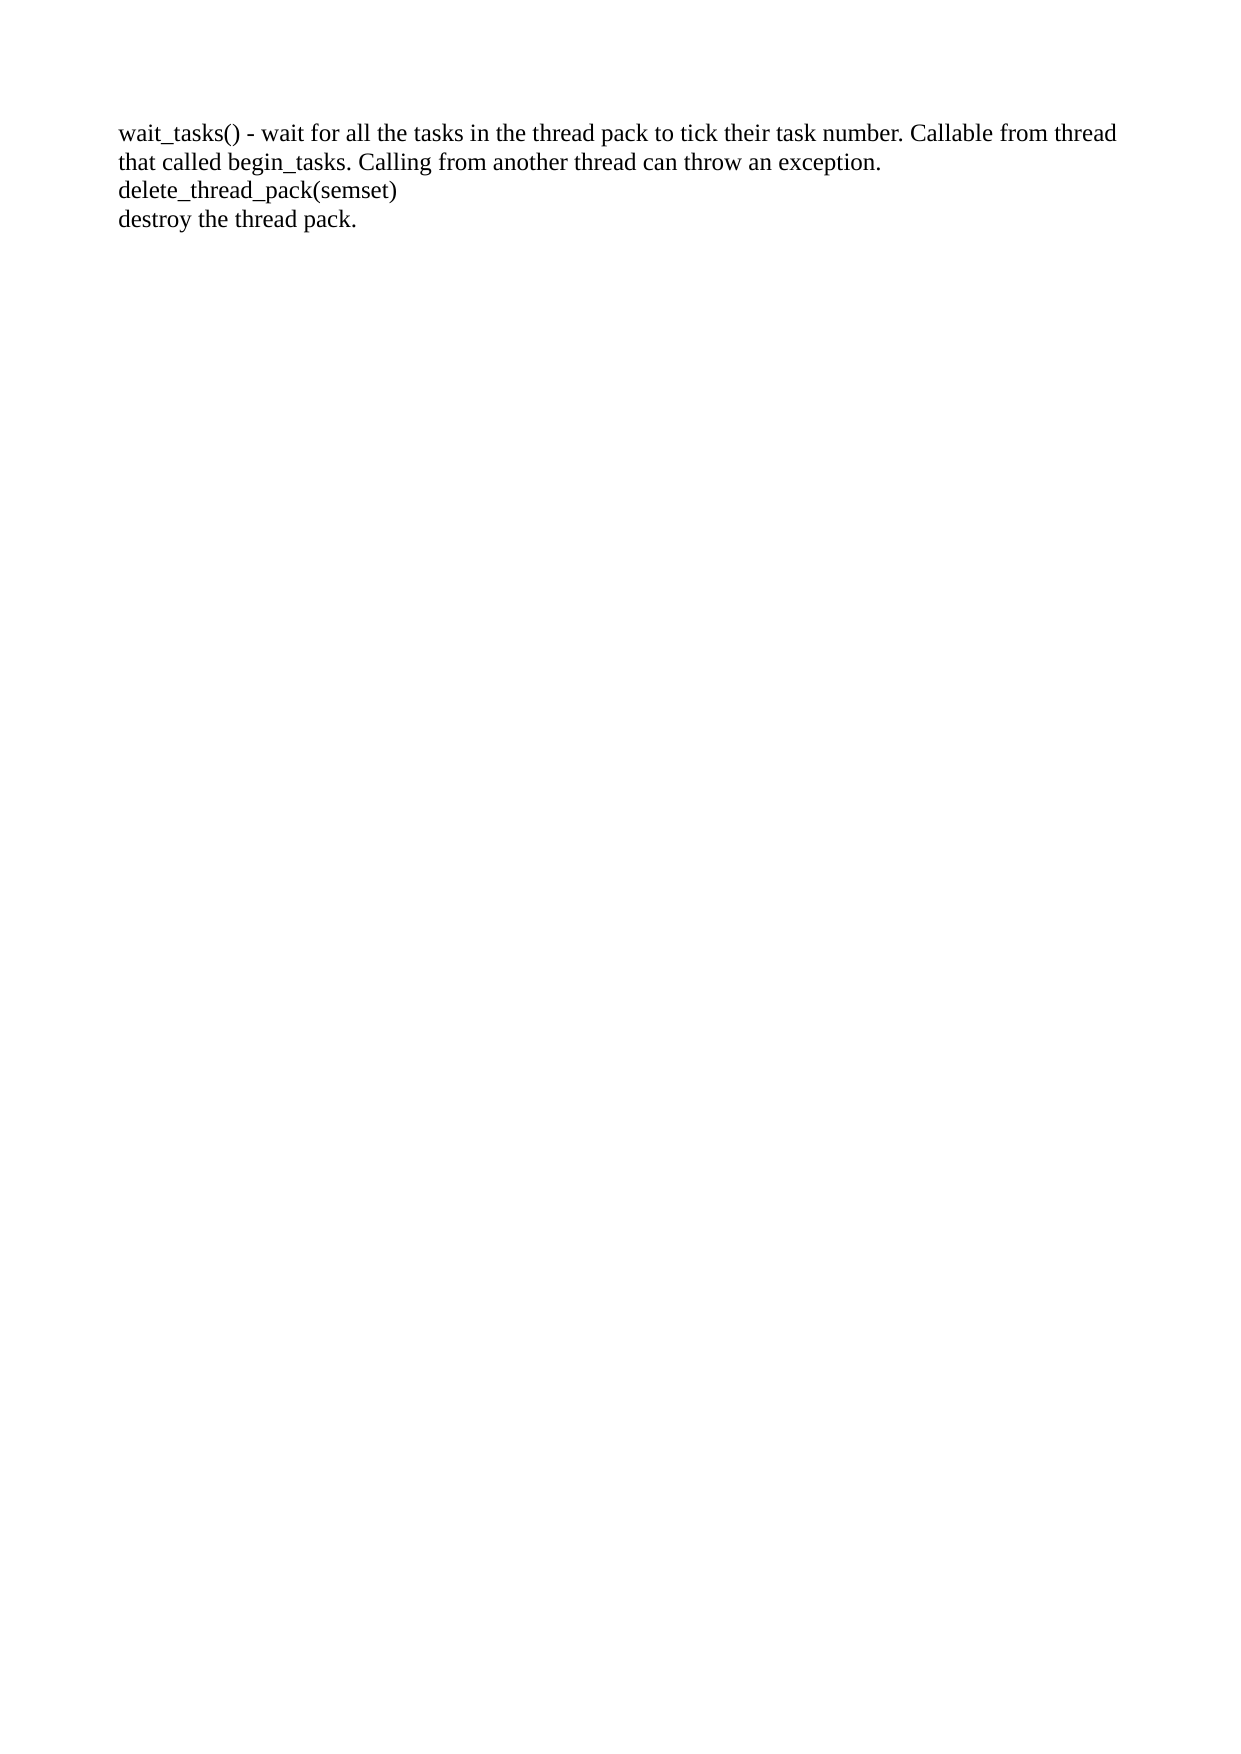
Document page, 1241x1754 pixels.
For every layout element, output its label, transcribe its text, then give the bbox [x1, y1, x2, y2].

text wait_tasks() - wait for all the tasks in the thread pack to tick their task number. Callable from thread that called begin_tasks. Calling from another thread can throw an exception. [118, 118, 1122, 176]
text delete_thread_pack(semset) [118, 176, 1122, 204]
text destroy the thread pack. [118, 204, 1122, 233]
